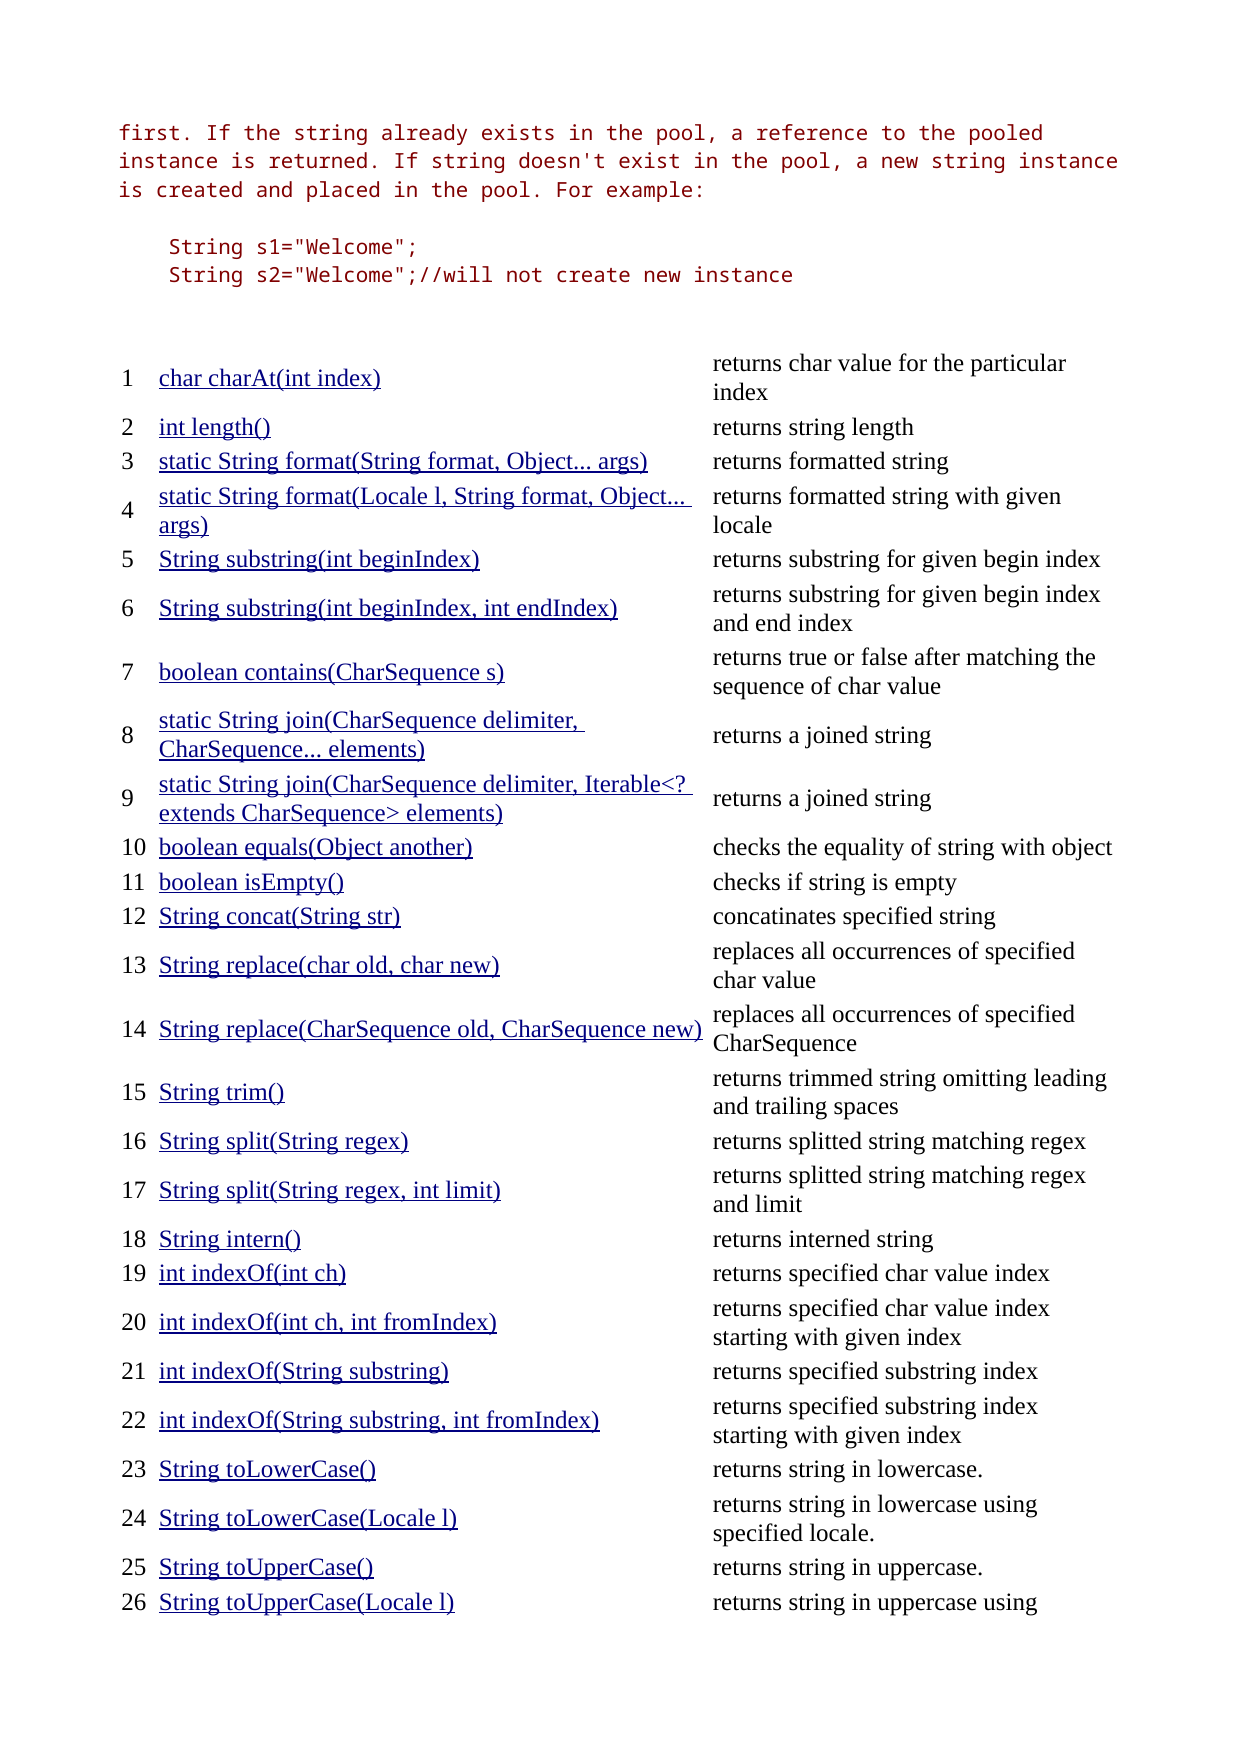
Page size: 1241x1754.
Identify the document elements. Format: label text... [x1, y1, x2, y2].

table_cell String split(String regex, int limit) [156, 1158, 710, 1221]
table_cell int indexOf(int ch, int fromIndex) [156, 1290, 710, 1353]
table_cell returns splitted string matching regex and limit [710, 1158, 1122, 1221]
table_cell boolean isEmpty() [156, 864, 710, 898]
table_cell String toUpperCase() [156, 1549, 710, 1584]
table_cell returns string in lowercase. [710, 1451, 1122, 1486]
table_cell int indexOf(String substring) [156, 1354, 710, 1388]
table_cell returns specified char value index starting with given index [710, 1290, 1122, 1353]
table_cell replaces all occurrences of specified CharSequence [710, 996, 1122, 1060]
table_cell returns string length [710, 409, 1122, 443]
text first. If the string already exists in the pool, a reference to the pooled instance is returned. If string doesn't exist in the pool, a new string instance is created and placed in the pool. For example: [118, 118, 1122, 203]
table_cell int length() [156, 409, 710, 443]
table_cell String toUpperCase(Locale l) [156, 1584, 710, 1618]
table_cell returns specified char value index [710, 1256, 1122, 1290]
table_cell boolean equals(Object another) [156, 829, 710, 864]
text String s2="Welcome";//will not create new instance [118, 260, 1122, 289]
table_cell String toLowerCase() [156, 1451, 710, 1486]
table_cell String intern() [156, 1221, 710, 1256]
table_cell checks the equality of string with object [710, 829, 1122, 864]
table_cell replaces all occurrences of specified char value [710, 933, 1122, 996]
table_cell returns interned string [710, 1221, 1122, 1256]
table_cell 7 [118, 639, 156, 703]
table_cell int indexOf(int ch) [156, 1256, 710, 1290]
table_header returns char value for the particular index [710, 346, 1122, 409]
table_cell 21 [118, 1354, 156, 1388]
table_cell 9 [118, 766, 156, 829]
table_cell returns formatted string [710, 444, 1122, 478]
table_cell 5 [118, 541, 156, 576]
table_cell 16 [118, 1123, 156, 1158]
table_cell 20 [118, 1290, 156, 1353]
table_cell returns specified substring index starting with given index [710, 1388, 1122, 1451]
table_cell returns formatted string with given locale [710, 478, 1122, 541]
table_cell static String format(Locale l, String format, Object... args) [156, 478, 710, 541]
table_cell concatinates specified string [710, 899, 1122, 933]
table_cell returns substring for given begin index [710, 541, 1122, 576]
table_cell 4 [118, 478, 156, 541]
table_cell returns true or false after matching the sequence of char value [710, 639, 1122, 703]
table_header 1 [118, 346, 156, 409]
table_cell String trim() [156, 1060, 710, 1123]
table_cell returns a joined string [710, 766, 1122, 829]
table_cell String substring(int beginIndex) [156, 541, 710, 576]
table_cell 17 [118, 1158, 156, 1221]
table_cell String split(String regex) [156, 1123, 710, 1158]
table_cell boolean contains(CharSequence s) [156, 639, 710, 703]
table_cell checks if string is empty [710, 864, 1122, 898]
table_cell static String join(CharSequence delimiter, CharSequence... elements) [156, 703, 710, 766]
table_cell returns string in uppercase. [710, 1549, 1122, 1584]
table_cell String toLowerCase(Locale l) [156, 1486, 710, 1549]
table_cell 2 [118, 409, 156, 443]
table_cell 3 [118, 444, 156, 478]
table_header char charAt(int index) [156, 346, 710, 409]
table_cell 24 [118, 1486, 156, 1549]
table_cell String substring(int beginIndex, int endIndex) [156, 576, 710, 639]
table_cell 10 [118, 829, 156, 864]
table_cell 19 [118, 1256, 156, 1290]
table_cell returns substring for given begin index and end index [710, 576, 1122, 639]
table_cell 13 [118, 933, 156, 996]
table_cell 25 [118, 1549, 156, 1584]
table_cell returns string in uppercase using [710, 1584, 1122, 1618]
table_cell 11 [118, 864, 156, 898]
table_cell String concat(String str) [156, 899, 710, 933]
table_cell returns specified substring index [710, 1354, 1122, 1388]
table_cell returns string in lowercase using specified locale. [710, 1486, 1122, 1549]
table_cell returns splitted string matching regex [710, 1123, 1122, 1158]
table_cell String replace(char old, char new) [156, 933, 710, 996]
table_cell 6 [118, 576, 156, 639]
table_cell 14 [118, 996, 156, 1060]
table_cell 22 [118, 1388, 156, 1451]
table_cell static String format(String format, Object... args) [156, 444, 710, 478]
text String s1="Welcome"; [118, 232, 1122, 260]
table_cell 18 [118, 1221, 156, 1256]
table_cell static String join(CharSequence delimiter, Iterable<? extends CharSequence> elements) [156, 766, 710, 829]
table_cell 23 [118, 1451, 156, 1486]
table_cell 15 [118, 1060, 156, 1123]
table_cell 12 [118, 899, 156, 933]
table_cell String replace(CharSequence old, CharSequence new) [156, 996, 710, 1060]
table_cell 8 [118, 703, 156, 766]
table_cell 26 [118, 1584, 156, 1618]
table_cell returns trimmed string omitting leading and trailing spaces [710, 1060, 1122, 1123]
table_cell returns a joined string [710, 703, 1122, 766]
table_cell int indexOf(String substring, int fromIndex) [156, 1388, 710, 1451]
